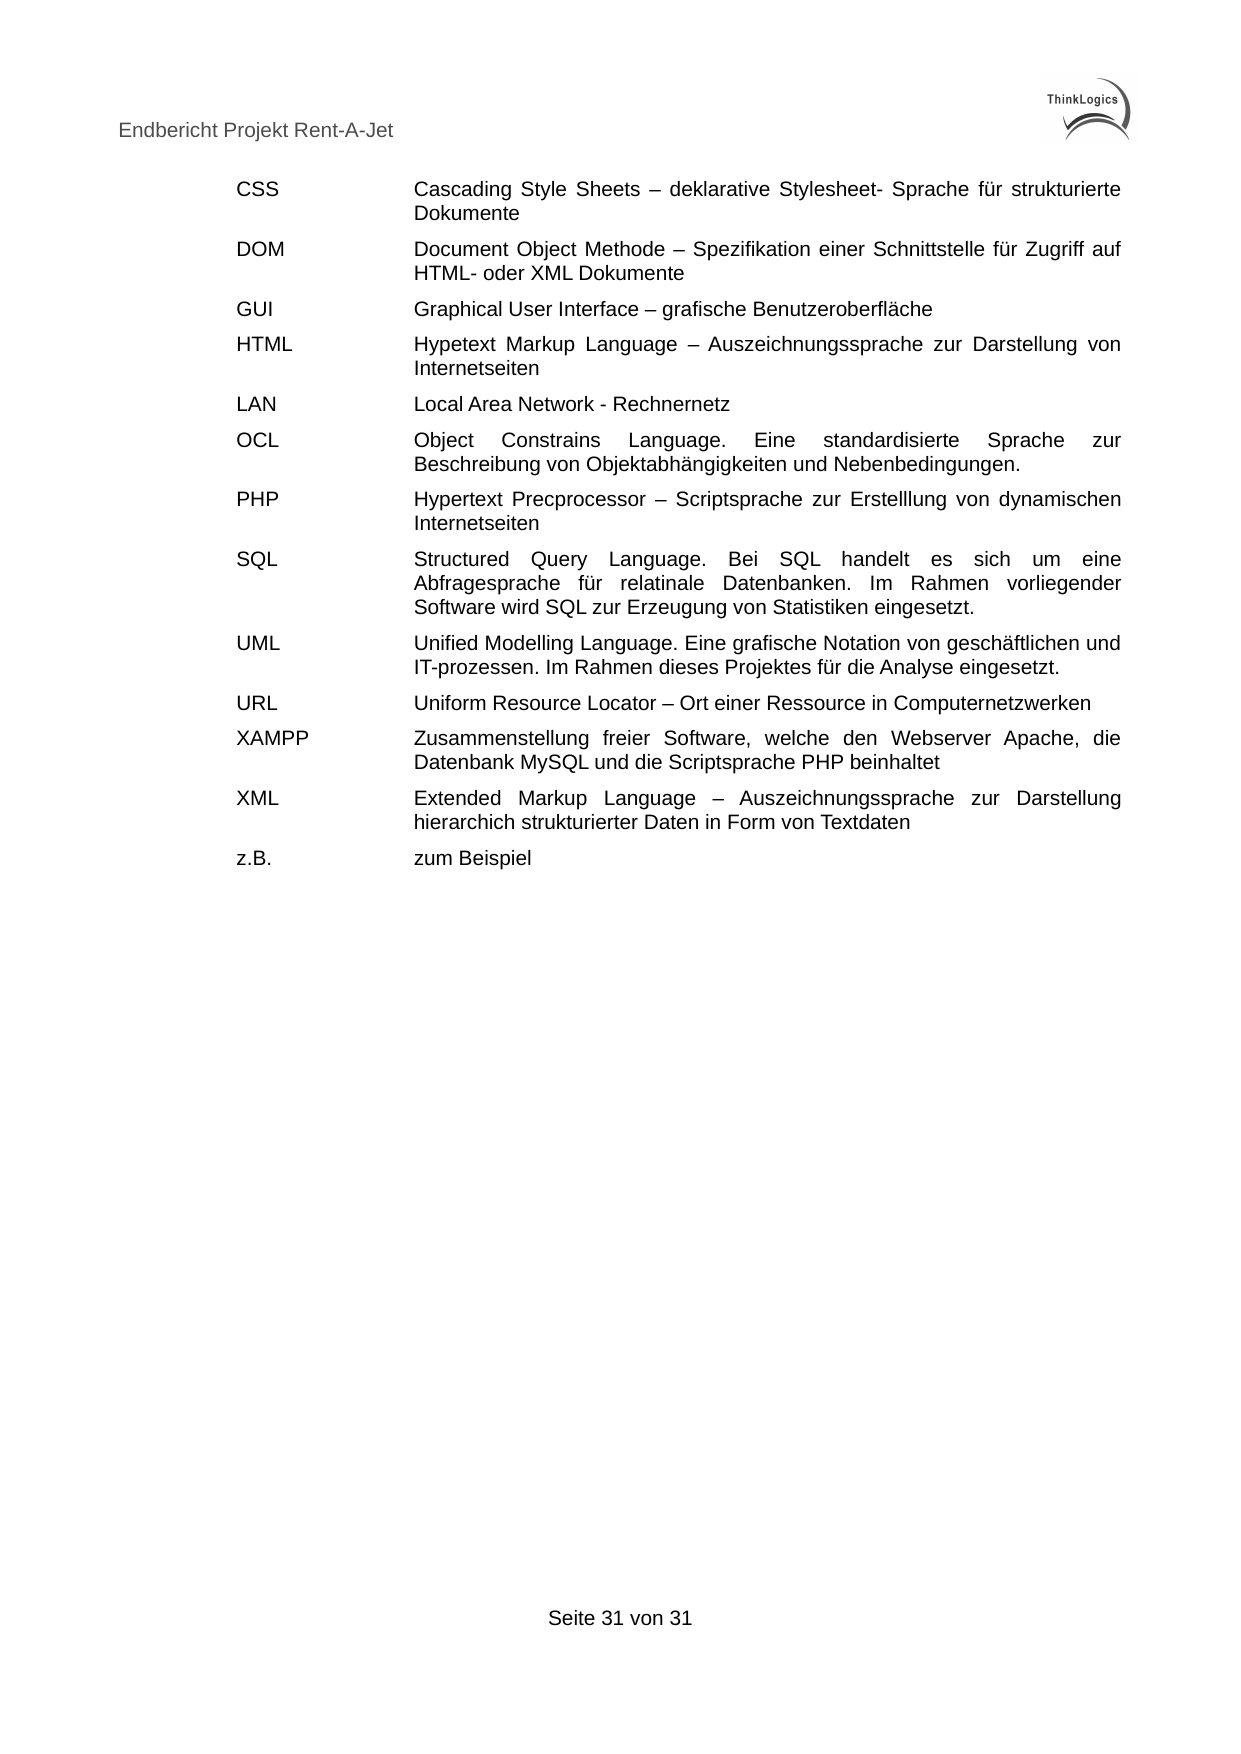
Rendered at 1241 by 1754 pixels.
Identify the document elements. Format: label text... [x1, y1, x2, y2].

text GUI Graphical User Interface – grafische Benutzeroberfläche [236, 296, 1122, 320]
text DOM Document Object Methode – Spezifikation einer Schnittstelle für Zugriff auf HTML- oder XML Dokumente [236, 237, 1122, 285]
text URL Uniform Resource Locator – Ort einer Ressource in Computernetzwerken [236, 690, 1122, 714]
text HTML Hypetext Markup Language – Auszeichnungssprache zur Darstellung von Internetseiten [236, 332, 1122, 380]
text CSS Cascading Style Sheets – deklarative Stylesheet- Sprache für strukturierte Dokumente [236, 177, 1122, 225]
text PHP Hypertext Precprocessor – Scriptsprache zur Erstelllung von dynamischen Internetseiten [236, 487, 1122, 535]
text LAN Local Area Network - Rechnernetz [236, 392, 1122, 416]
text XAMPP Zusammenstellung freier Software, welche den Webserver Apache, die Datenbank MySQL und die Scriptsprache PHP beinhaltet [236, 726, 1122, 774]
text UML Unified Modelling Language. Eine grafische Notation von geschäftlichen und IT-prozessen. Im Rahmen dieses Projektes für die Analyse eingesetzt. [236, 631, 1122, 678]
text SQL Structured Query Language. Bei SQL handelt es sich um eine Abfragesprache für relatinale Datenbanken. Im Rahmen vorliegender Software wird SQL zur Erzeugung von Statistiken eingesetzt. [236, 547, 1122, 619]
text XML Extended Markup Language – Auszeichnungssprache zur Darstellung hierarchich strukturierter Daten in Form von Textdaten [236, 786, 1122, 834]
text z.B. zum Beispiel [236, 845, 1122, 869]
text OCL Object Constrains Language. Eine standardisierte Sprache zur Beschreibung von Objektabhängigkeiten und Nebenbedingungen. [236, 428, 1122, 476]
